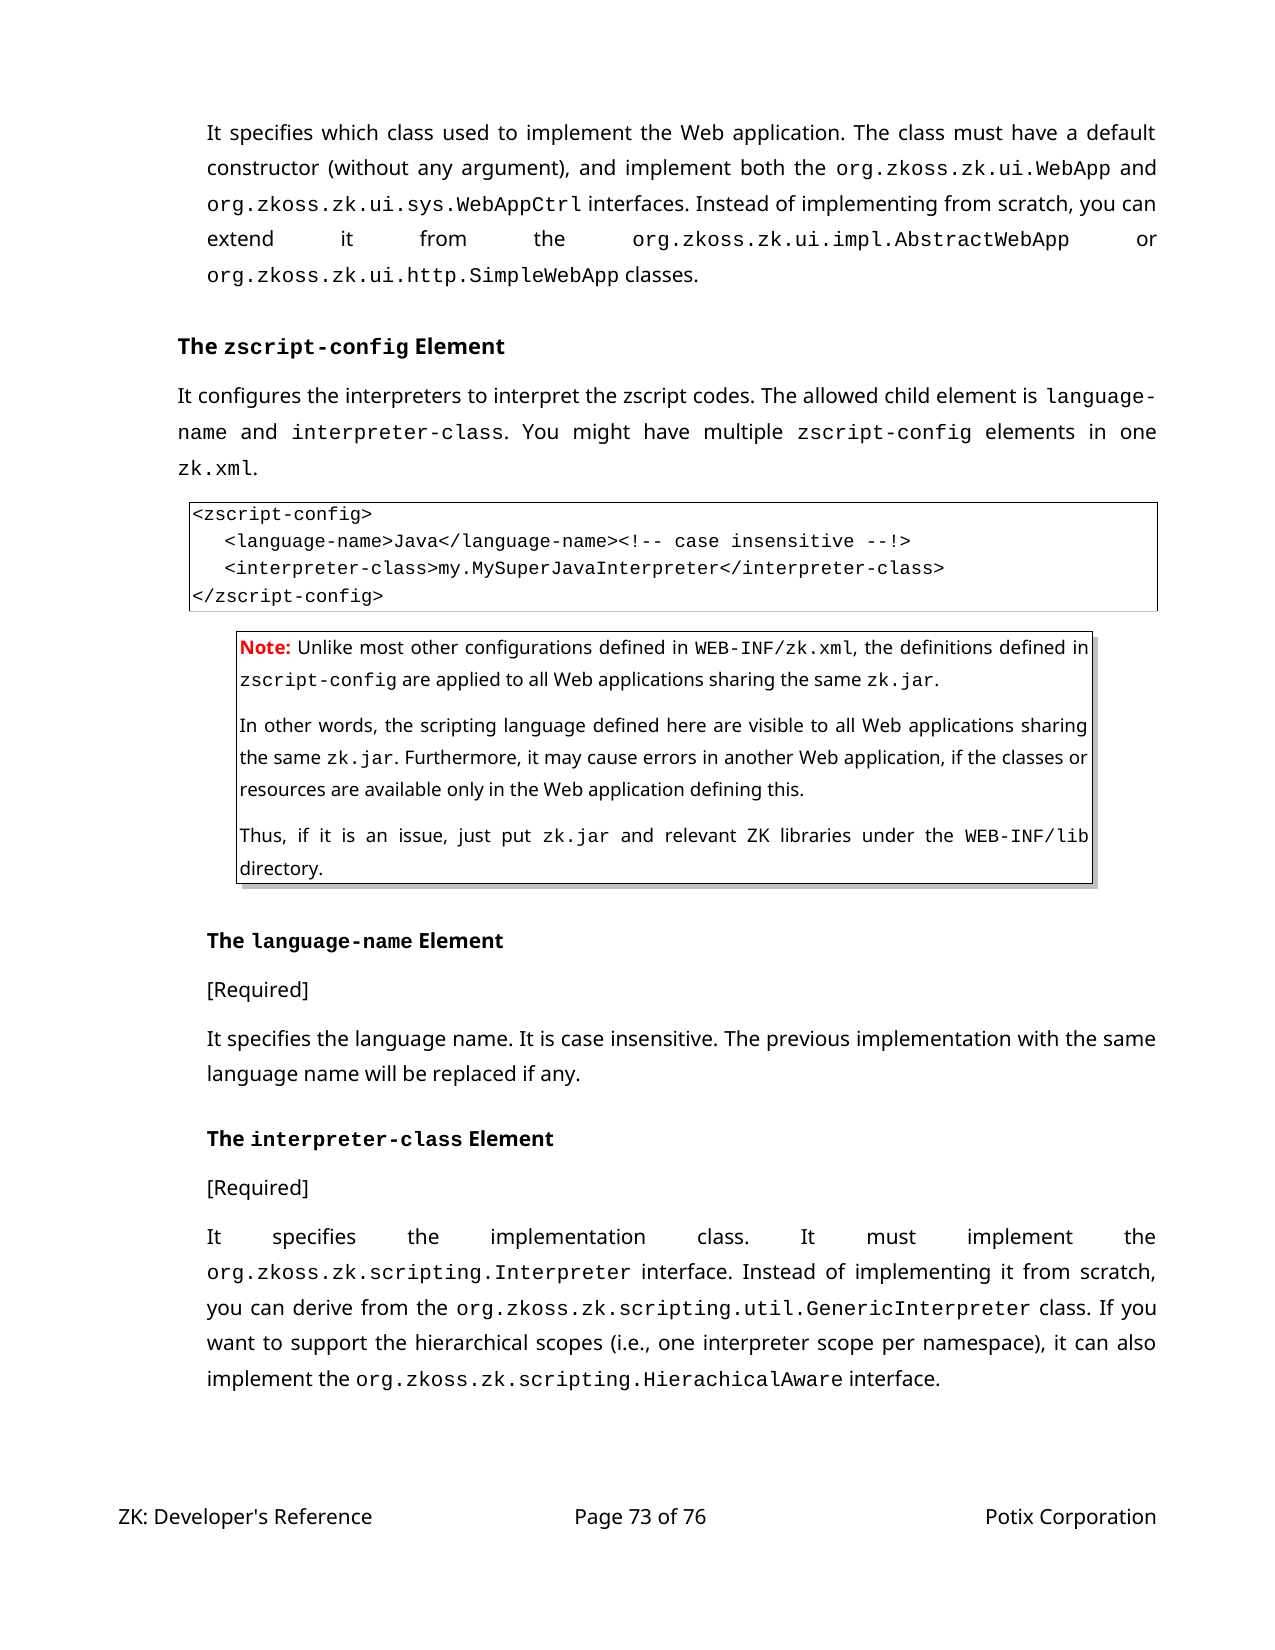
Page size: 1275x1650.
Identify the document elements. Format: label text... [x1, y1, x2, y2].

text It configures the interpreters to interpret the zscript codes. The allowed child element is language-name and interpreter-class. You might have multiple zscript-config elements in one zk.xml. [177, 382, 1157, 481]
text In other words, the scripting language defined here are visible to all Web applications sharing the same zk.jar. Furthermore, it may cause errors in another Web application, if the classes or resources are available only in the Web application defining this. [237, 710, 1092, 802]
subtitle The zscript-config Element [177, 331, 1157, 361]
text [Required] [207, 975, 1157, 1003]
text It specifies the language name. It is case insensitive. The previous implementation with the same language name will be replaced if any. [207, 1024, 1157, 1088]
text </zscript-config> [190, 583, 1157, 611]
text <zscript-config> [190, 503, 1157, 526]
text It specifies the implementation class. It must implement the org.zkoss.zk.scripting.Interpreter interface. Instead of implementing it from scratch, you can derive from the org.zkoss.zk.scripting.util.GenericInterpreter class. If you want to support the hierarchical scopes (i.e., one interpreter scope per namespace), it can also implement the org.zkoss.zk.scripting.HierachicalAware interface. [207, 1222, 1157, 1392]
subtitle The interpreter-class Element [207, 1124, 1157, 1153]
text It specifies which class used to implement the Web application. The class must have a default constructor (without any argument), and implement both the org.zkoss.zk.ui.WebApp and org.zkoss.zk.ui.sys.WebAppCtrl interfaces. Instead of implementing from scratch, you can extend it from the org.zkoss.zk.ui.impl.AbstractWebApp or org.zkoss.zk.ui.http.SimpleWebApp classes. [207, 118, 1157, 288]
text <interpreter-class>my.MySuperJavaInterpreter</interpreter-class> [190, 556, 1157, 581]
text <language-name>Java</language-name><!-- case insensitive --!> [190, 529, 1157, 553]
text Thus, if it is an issue, just put zk.jar and relevant ZK libraries under the WEB-INF/lib directory. [237, 820, 1092, 883]
text [Required] [207, 1173, 1157, 1202]
subtitle The language-name Element [207, 926, 1157, 955]
text Note: Unlike most other configurations defined in WEB-INF/zk.xml, the definitions defined in zscript-config are applied to all Web applications sharing the same zk.jar. [237, 632, 1092, 692]
